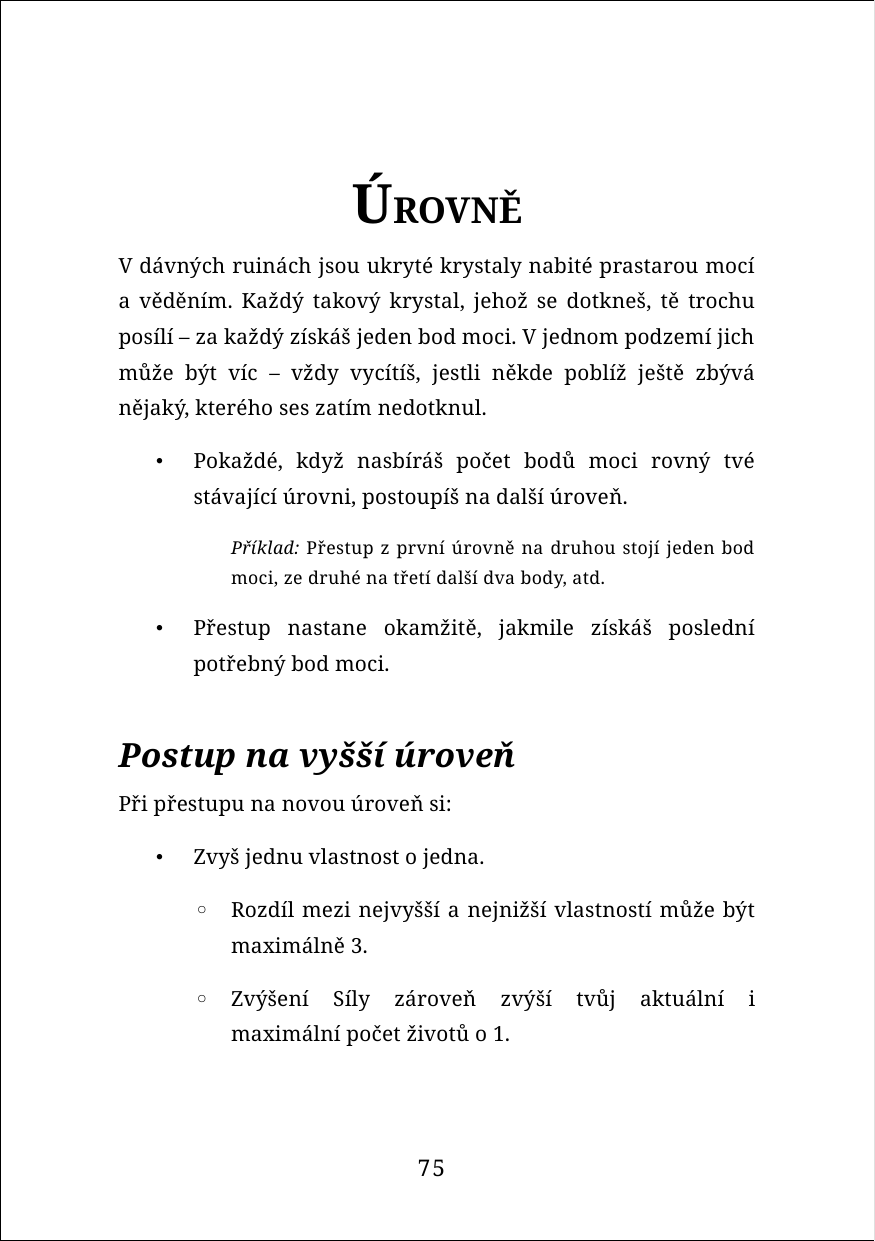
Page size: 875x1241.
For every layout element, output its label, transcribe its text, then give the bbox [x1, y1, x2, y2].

text Při přestupu na novou úroveň si: [118, 789, 756, 817]
list Zvyš jednu vlastnost o jedna. [156, 842, 756, 870]
list Příklad: Přestup z první úrovně na druhou stojí jeden bod moci, ze druhé na třetí další dva body, atd. [193, 535, 756, 589]
list Rozdíl mezi nejvyšší a nejnižší vlastností může být maximálně 3. [193, 895, 756, 959]
list Přestup nastane okamžitě, jakmile získáš poslední potřebný bod moci. [156, 613, 756, 677]
subtitle Úrovně [118, 166, 756, 239]
list Pokaždé, když nasbíráš počet bodů moci rovný tvé stávající úrovni, postoupíš na další úroveň. [156, 446, 756, 510]
text V dávných ruinách jsou ukryté krystaly nabité prastarou mocí a věděním. Každý takový krystal, jehož se dotkneš, tě trochu posílí – za každý získáš jeden bod moci. V jednom podzemí jich může být víc – vždy vycítíš, jestli někde poblíž ještě zbývá nějaký, kterého ses zatím nedotknul. [118, 251, 756, 422]
subtitle Postup na vyšší úroveň [118, 732, 756, 777]
list Zvýšení Síly zároveň zvýší tvůj aktuální i maximální počet životů o 1. [193, 984, 756, 1048]
